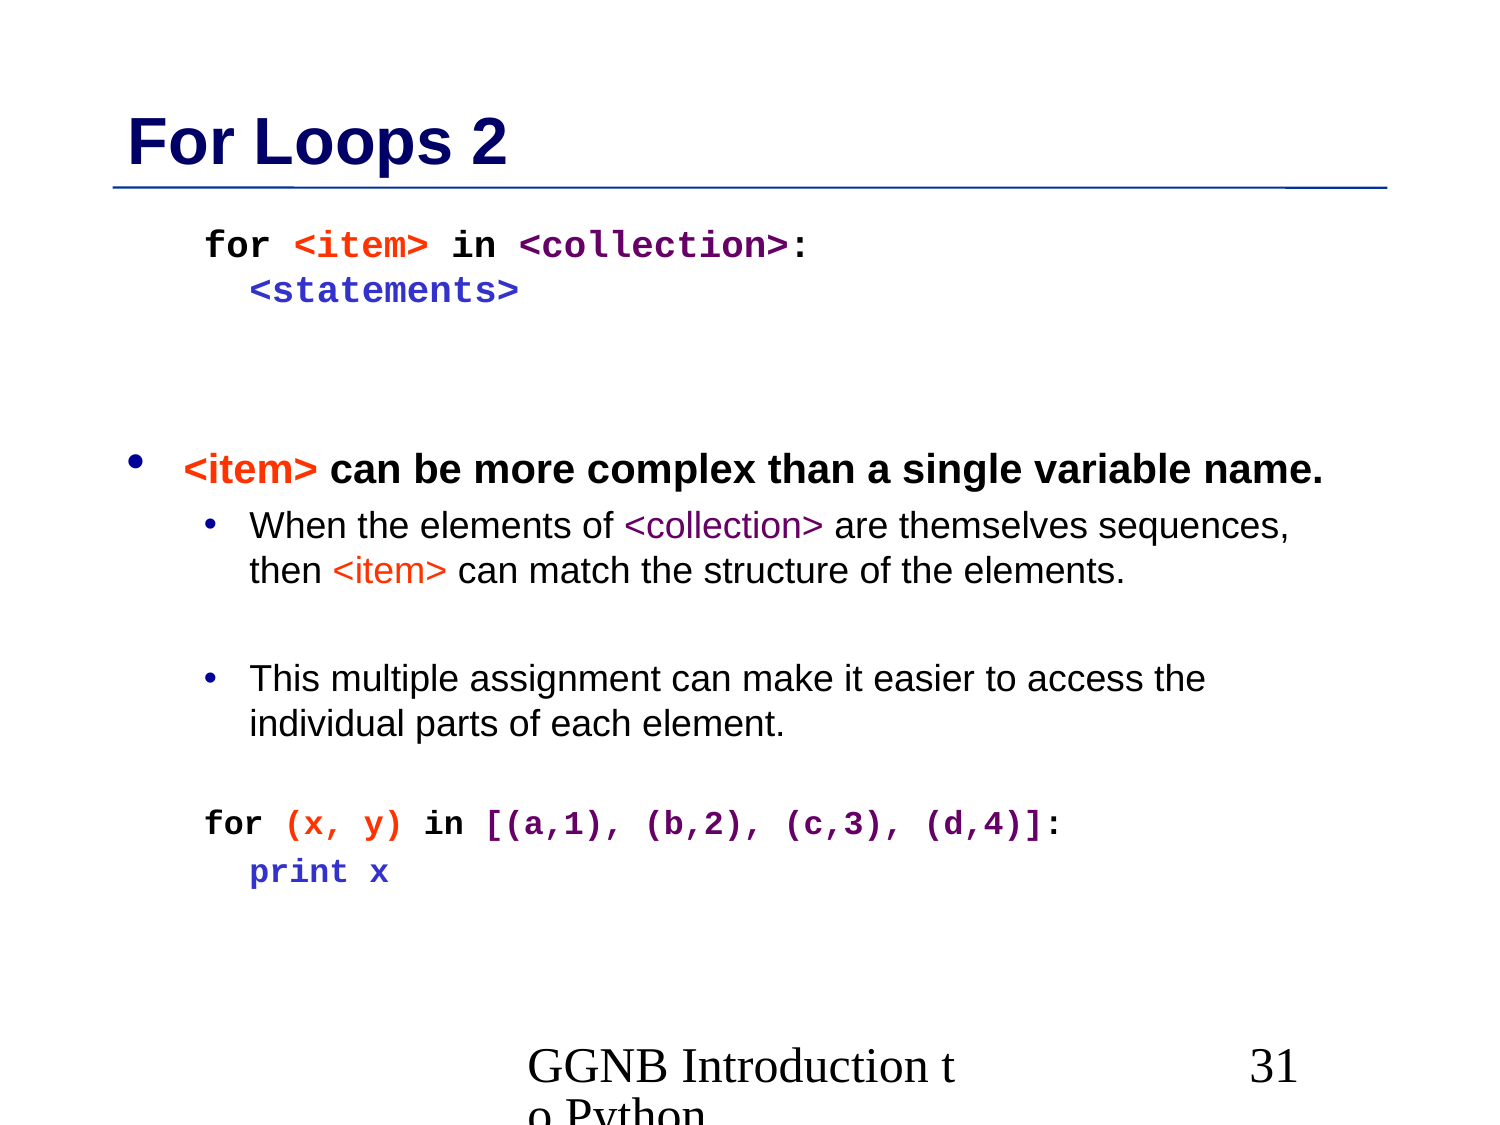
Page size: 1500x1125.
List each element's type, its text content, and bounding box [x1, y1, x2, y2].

list for <item> in <collection>: <statements> <item> can be more complex than a single variable name. When the elements of <collection> are themselves sequences, then <item> can match the structure of the elements. This multiple assignment can make it easier to access the individual parts of each element. for (x, y) in [(a,1), (b,2), (c,3), (d,4)]: print x [112, 212, 1388, 963]
title For Loops 2 [112, 89, 1388, 185]
